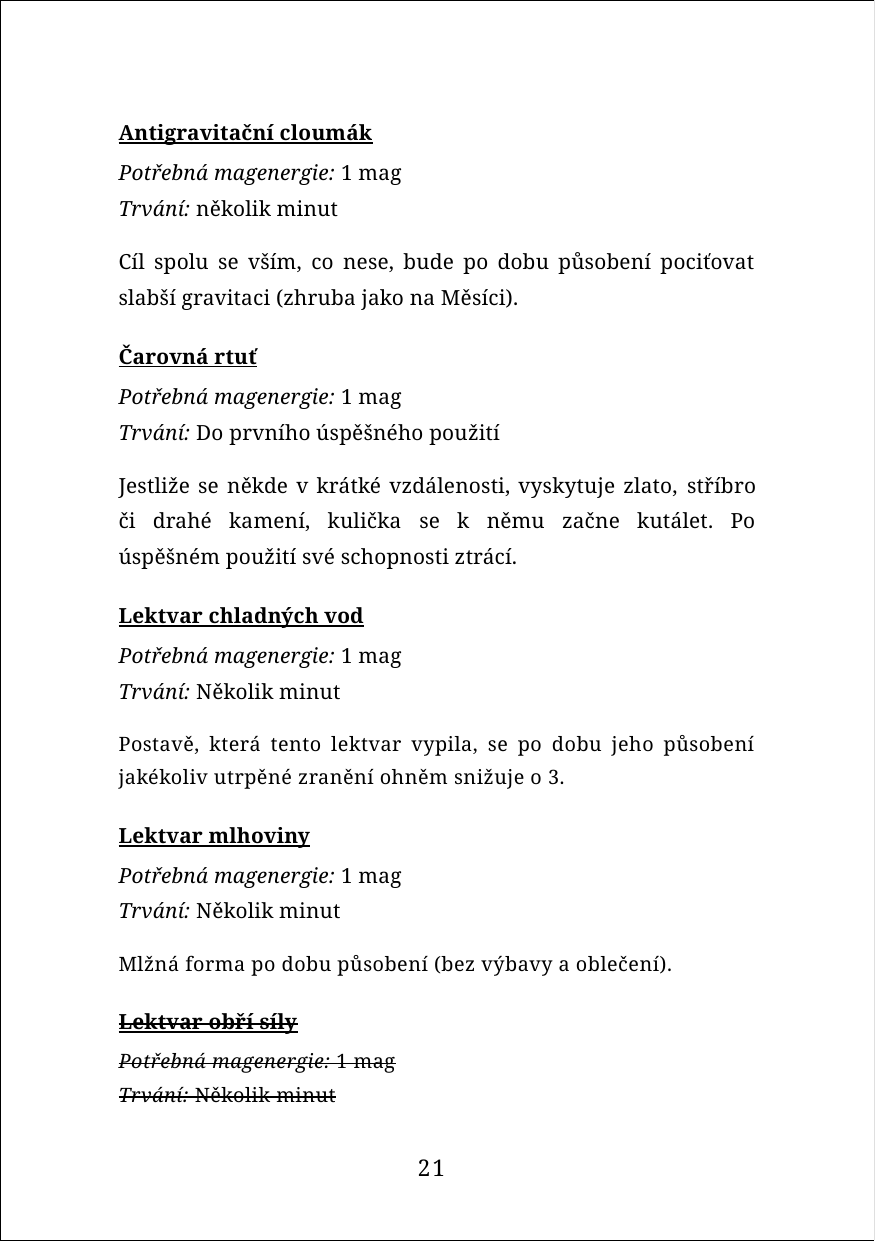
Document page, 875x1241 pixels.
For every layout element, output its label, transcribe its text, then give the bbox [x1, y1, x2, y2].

subtitle Čarovná rtuť [118, 342, 756, 370]
text Mlžná forma po dobu působení (bez výbavy a oblečení). [118, 950, 756, 977]
text Postavě, která tento lektvar vypila, se po dobu jeho působení jakékoliv utrpěné zranění ohněm snižuje o 3. [118, 730, 756, 791]
text Potřebná magenergie: 1 mag Trvání: Několik minut [118, 641, 756, 705]
text Potřebná magenergie: 1 mag Trvání: Několik minut [118, 861, 756, 925]
text Cíl spolu se vším, co nese, bude po dobu působení pociťovat slabší gravitaci (zhruba jako na Měsíci). [118, 247, 756, 311]
text Jestliže se někde v krátké vzdálenosti, vyskytuje zlato, stříbro či drahé kamení, kulička se k němu začne kutálet. Po úspěšném použití své schopnosti ztrácí. [118, 471, 756, 570]
text Potřebná magenergie: 1 mag Trvání: Do prvního úspěšného použití [118, 382, 756, 446]
text Potřebná magenergie: 1 mag Trvání: Několik minut [118, 1047, 756, 1108]
subtitle Lektvar mlhoviny [118, 821, 756, 849]
subtitle Lektvar obří síly [118, 1007, 756, 1036]
text Potřebná magenergie: 1 mag Trvání: několik minut [118, 158, 756, 222]
subtitle Antigravitační cloumák [118, 118, 756, 147]
subtitle Lektvar chladných vod [118, 601, 756, 629]
